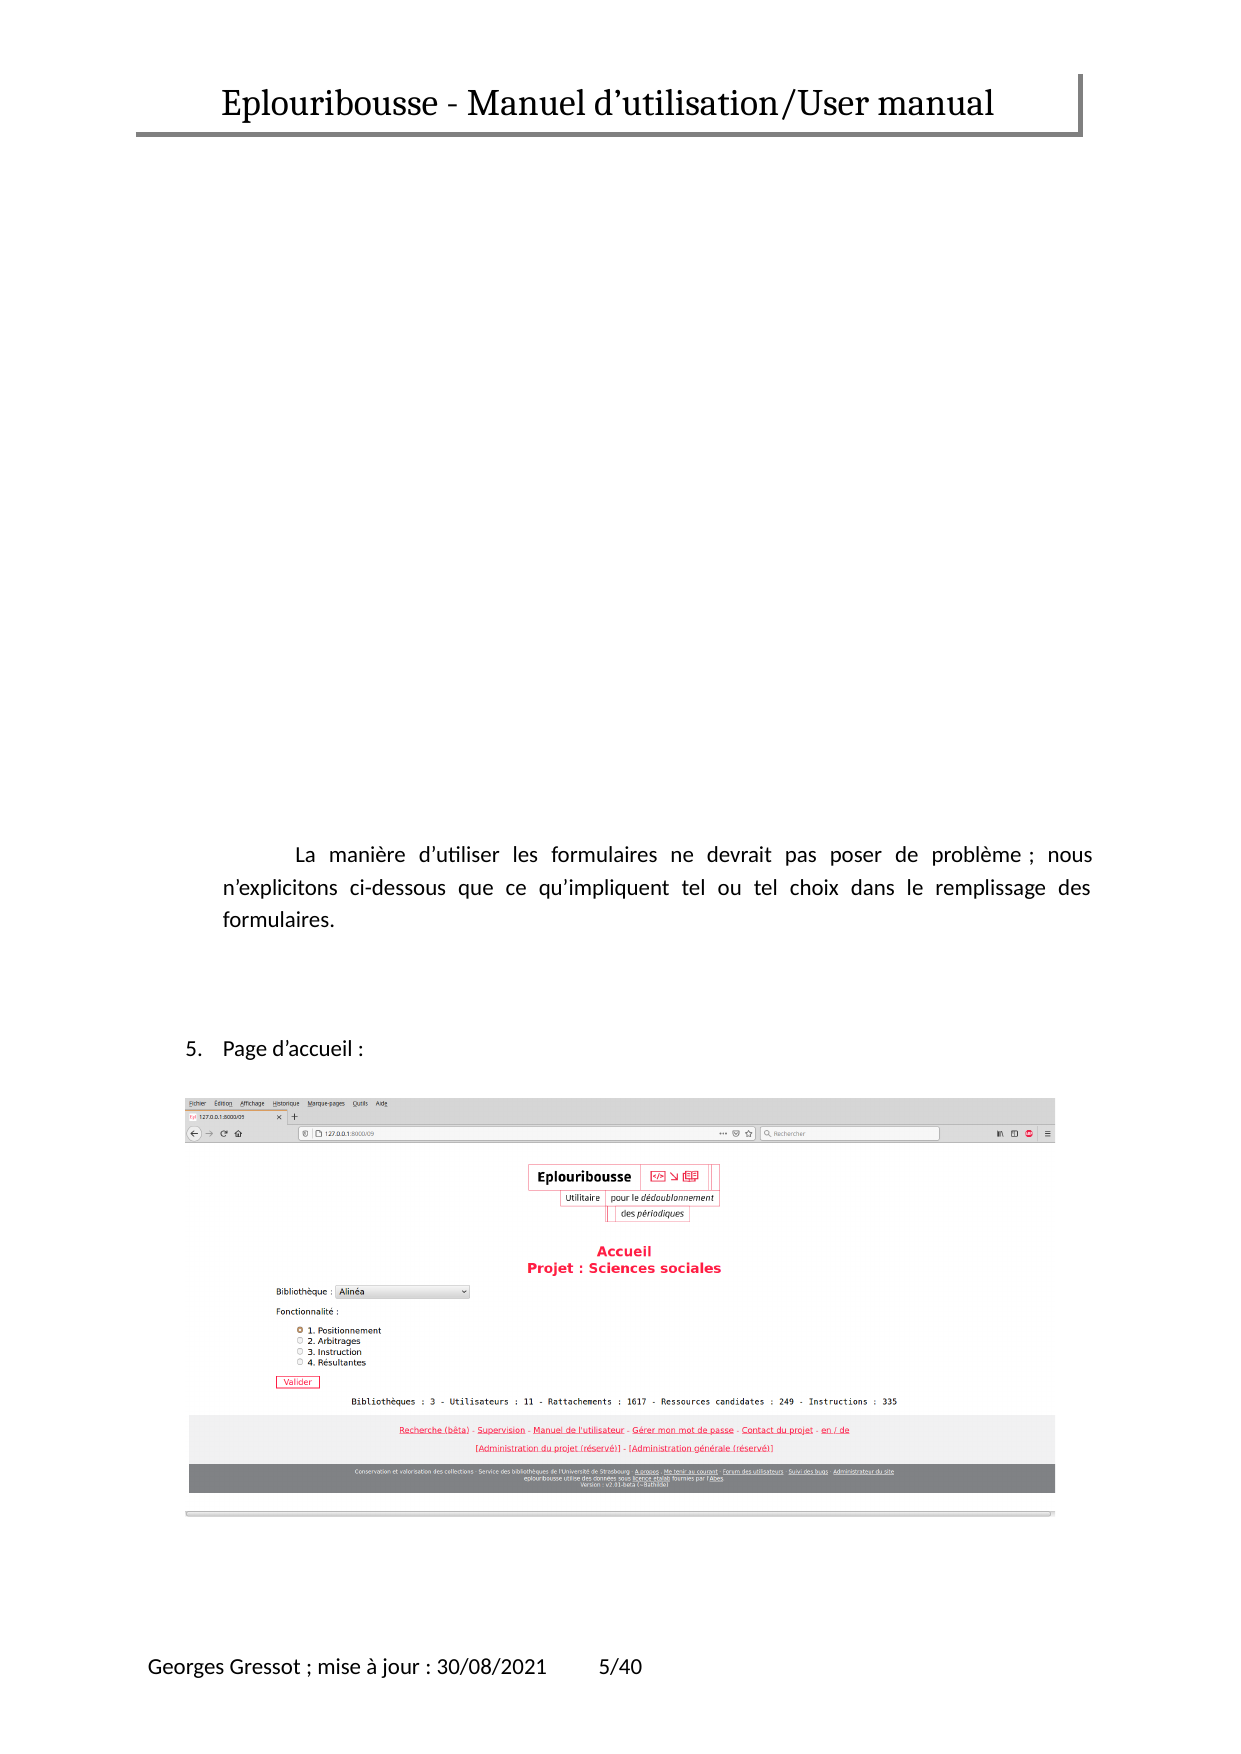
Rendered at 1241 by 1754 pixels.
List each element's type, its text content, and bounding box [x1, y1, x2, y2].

list Page d’accueil : [185, 1034, 1093, 1062]
picture [185, 1098, 1055, 1517]
list La manière d’utiliser les formulaires ne devrait pas poser de problème ; nous n’explicitons ci-dessous que ce qu’impliquent tel ou tel choix dans le remplissage des formulaires. [223, 841, 1093, 933]
